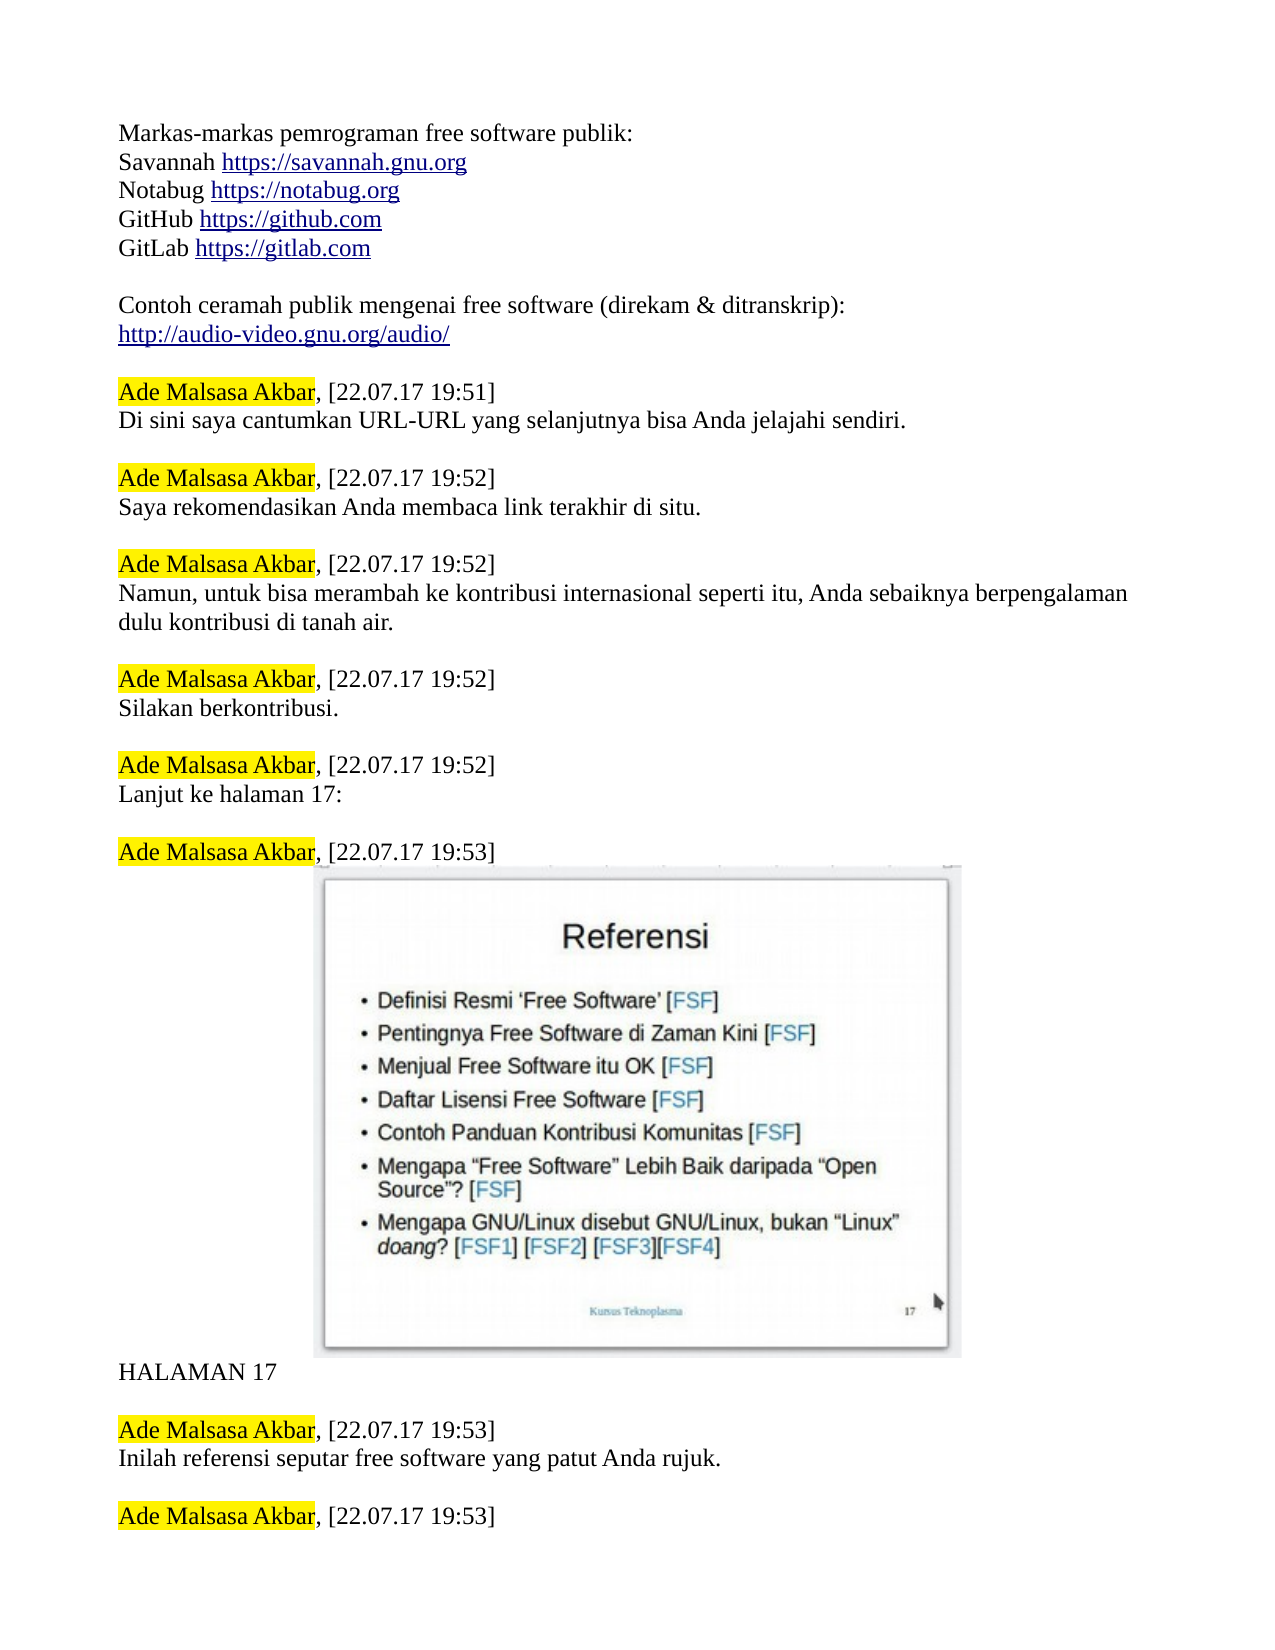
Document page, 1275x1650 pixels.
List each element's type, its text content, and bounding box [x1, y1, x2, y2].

text Ade Malsasa Akbar, [22.07.17 19:53] [118, 1501, 1157, 1530]
text HALAMAN 17 [118, 1358, 1157, 1386]
text Ade Malsasa Akbar, [22.07.17 19:52] [118, 549, 1157, 578]
text Ade Malsasa Akbar, [22.07.17 19:53] [118, 1415, 1157, 1443]
text Savannah https://savannah.gnu.org [118, 147, 1157, 176]
text Ade Malsasa Akbar, [22.07.17 19:52] [118, 751, 1157, 779]
text GitLab https://gitlab.com [118, 233, 1157, 262]
text Markas-markas pemrograman free software publik: [118, 118, 1157, 147]
text Inilah referensi seputar free software yang patut Anda rujuk. [118, 1443, 1157, 1472]
text Namun, untuk bisa merambah ke kontribusi internasional seperti itu, Anda sebaiknya berpengalaman dulu kontribusi di tanah air. [118, 578, 1157, 636]
text Lanjut ke halaman 17: [118, 779, 1157, 808]
picture [313, 865, 962, 1358]
text Notabug https://notabug.org [118, 176, 1157, 204]
text Ade Malsasa Akbar, [22.07.17 19:51] [118, 377, 1157, 406]
text GitHub https://github.com [118, 204, 1157, 233]
text Silakan berkontribusi. [118, 693, 1157, 722]
text Ade Malsasa Akbar, [22.07.17 19:53] [118, 837, 1157, 866]
text Ade Malsasa Akbar, [22.07.17 19:52] [118, 463, 1157, 492]
text http://audio-video.gnu.org/audio/ [118, 319, 1157, 348]
text Saya rekomendasikan Anda membaca link terakhir di situ. [118, 492, 1157, 521]
text Contoh ceramah publik mengenai free software (direkam & ditranskrip): [118, 291, 1157, 319]
text Di sini saya cantumkan URL-URL yang selanjutnya bisa Anda jelajahi sendiri. [118, 406, 1157, 434]
text Ade Malsasa Akbar, [22.07.17 19:52] [118, 664, 1157, 693]
